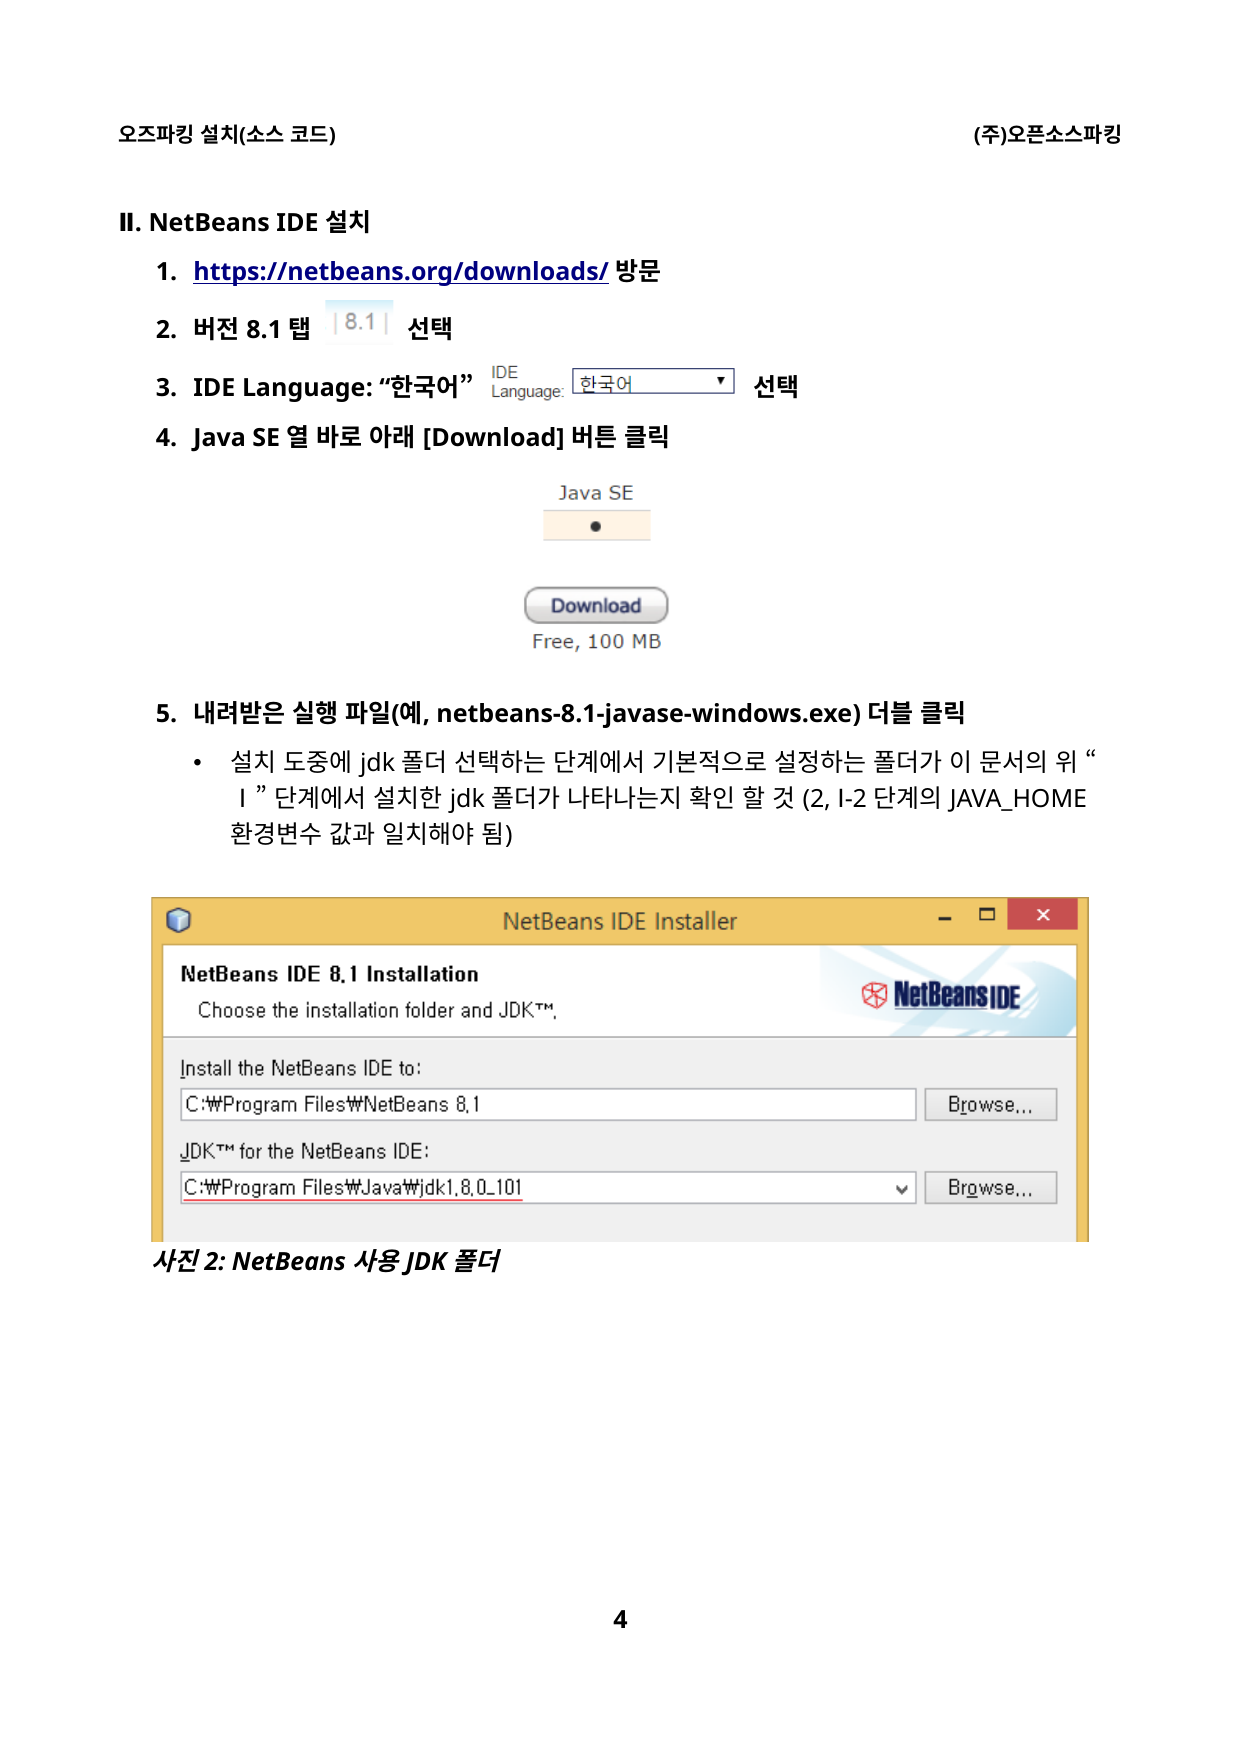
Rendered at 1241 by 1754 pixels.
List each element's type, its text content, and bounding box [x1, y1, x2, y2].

picture [518, 479, 675, 665]
list Java SE 열 바로 아래 [Download] 버튼 클릭 [156, 418, 1122, 454]
picture [151, 897, 1089, 1242]
text 사진 2: NetBeans 사용 JDK 폴더 [151, 1242, 1089, 1278]
list 내려받은 실행 파일(예, netbeans-8.1-javase-windows.exe) 더블 클릭 [156, 694, 1122, 730]
list 선택 [740, 358, 1122, 405]
list 버전 8.1 탭 선택 [156, 312, 1122, 346]
subtitle Ⅱ. NetBeans IDE 설치 [118, 203, 1122, 239]
list IDE Language: “한국어” [156, 358, 487, 405]
picture [487, 358, 740, 406]
list 설치 도중에 jdk 폴더 선택하는 단계에서 기본적으로 설정하는 폴더가 이 문서의 위 “Ⅰ” 단계에서 설치한 jdk 폴더가 나타나는지 확인 할 것 (사진 2, Ⅰ-2 단계의 JAVA_HOME 환경변수 값과 일치해야 됨) [193, 742, 1122, 851]
picture [325, 300, 394, 345]
list https://netbeans.org/downloads/ 방문 [156, 252, 1122, 288]
